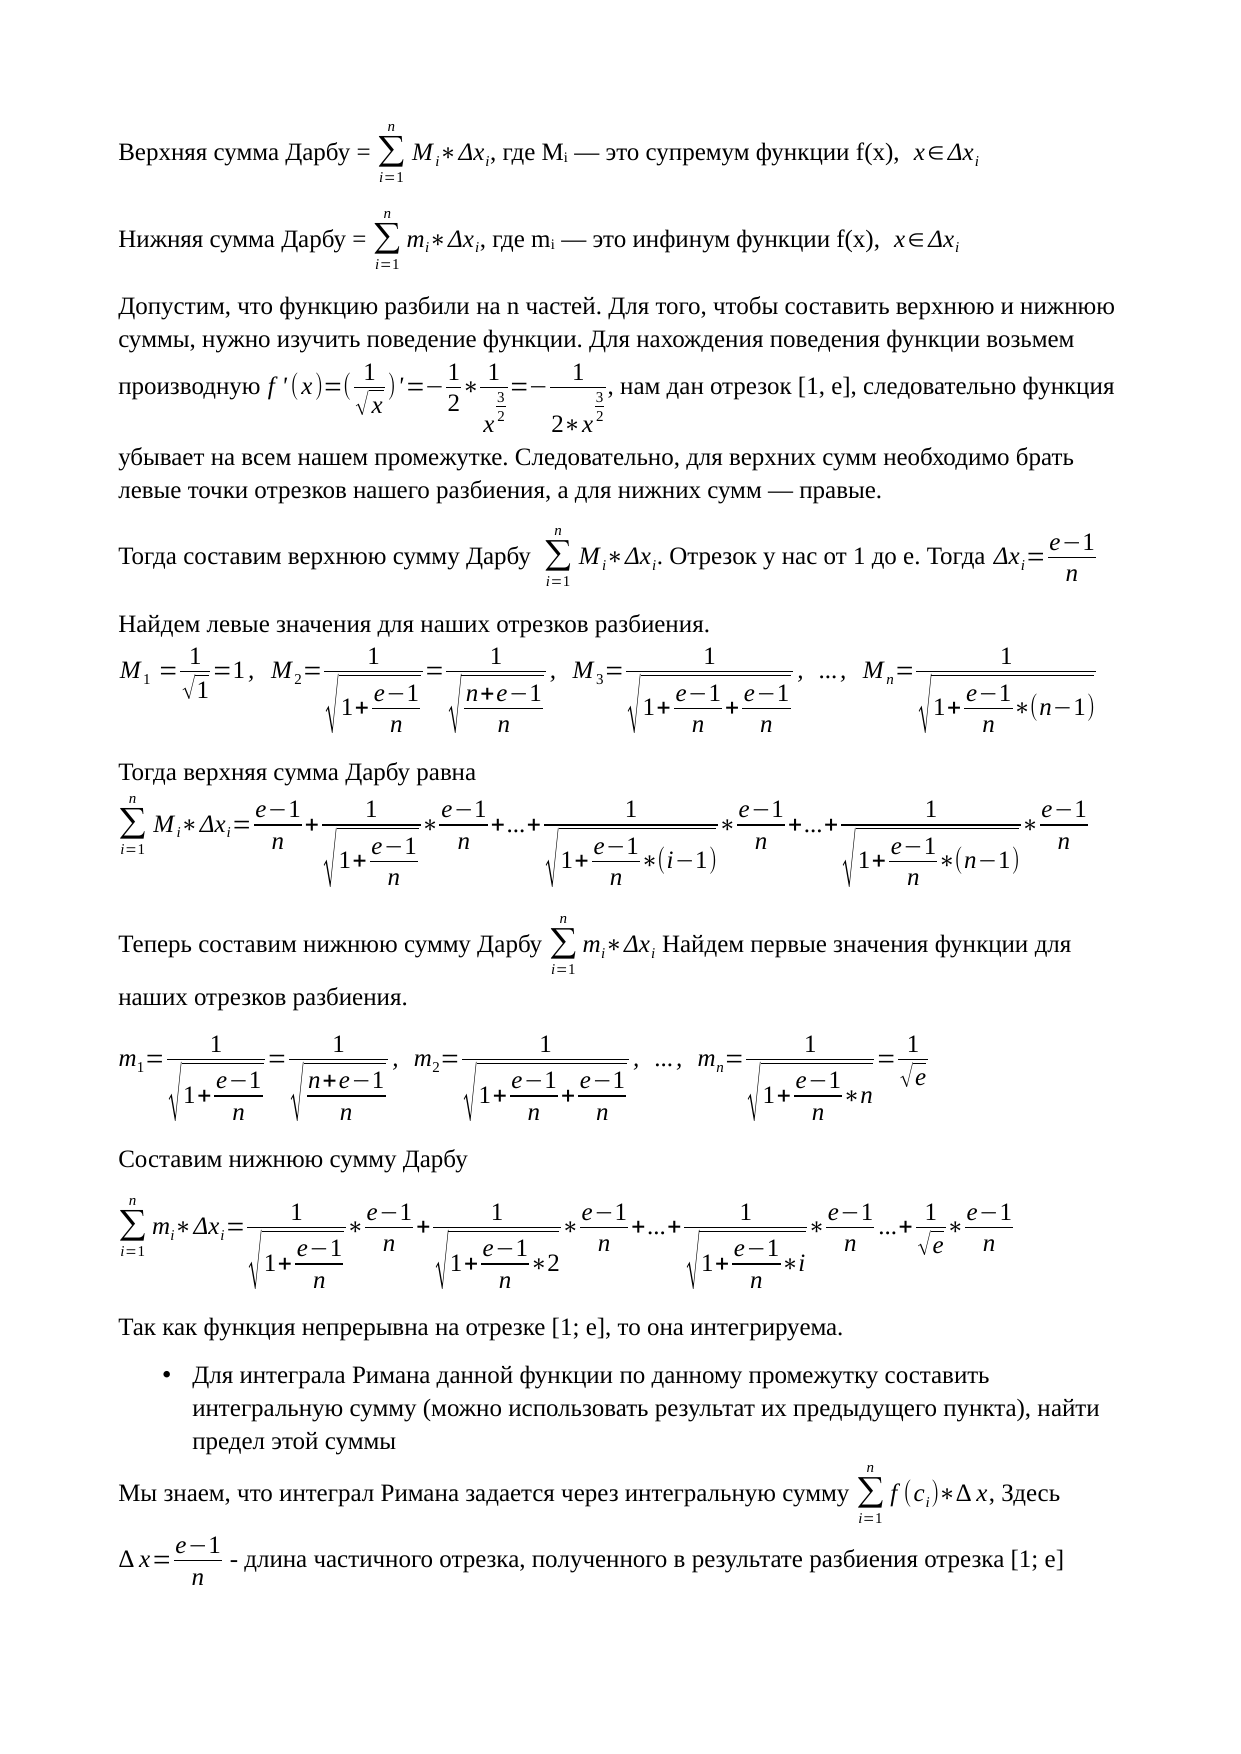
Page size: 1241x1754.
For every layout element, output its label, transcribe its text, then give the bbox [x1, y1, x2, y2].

text Мы знаем, что интеграл Римана задается через интегральную сумму , Здесь - длина частичного отрезка, полученного в результате разбиения отрезка [1; e] [118, 1459, 1122, 1590]
text Найдем левые значения для наших отрезков разбиения. [118, 609, 1122, 738]
text Составим нижнюю сумму Дарбу [118, 1144, 1122, 1173]
text Тогда верхняя сумма Дарбу равна [118, 757, 1122, 891]
text Допустим, что функцию разбили на n частей. Для того, чтобы составить верхнюю и нижнюю суммы, нужно изучить поведение функции. Для нахождения поведения функции возьмем производную , нам дан отрезок [1, e], следовательно функция убывает на всем нашем промежутке. Следовательно, для верхних сумм необходимо брать левые точки отрезков нашего разбиения, а для нижних сумм — правые. [118, 291, 1122, 503]
text Так как функция непрерывна на отрезке [1; e], то она интегрируема. [118, 1312, 1122, 1341]
text Верхняя сумма Дарбу = , где Mi — это супремум функции f(x), [118, 118, 1122, 186]
list Для интеграла Римана данной функции по данному промежутку составить интегральную сумму (можно использовать результат их предыдущего пункта), найти предел этой суммы [162, 1360, 1122, 1455]
text Тогда составим верхнюю сумму Дарбу . Отрезок у нас от 1 до е. Тогда [118, 522, 1122, 590]
text Нижняя сумма Дарбу = , где mi — это инфинум функции f(x), [118, 205, 1122, 273]
text Теперь составим нижнюю сумму Дарбу Найдем первые значения функции для наших отрезков разбиения. [118, 910, 1122, 1011]
